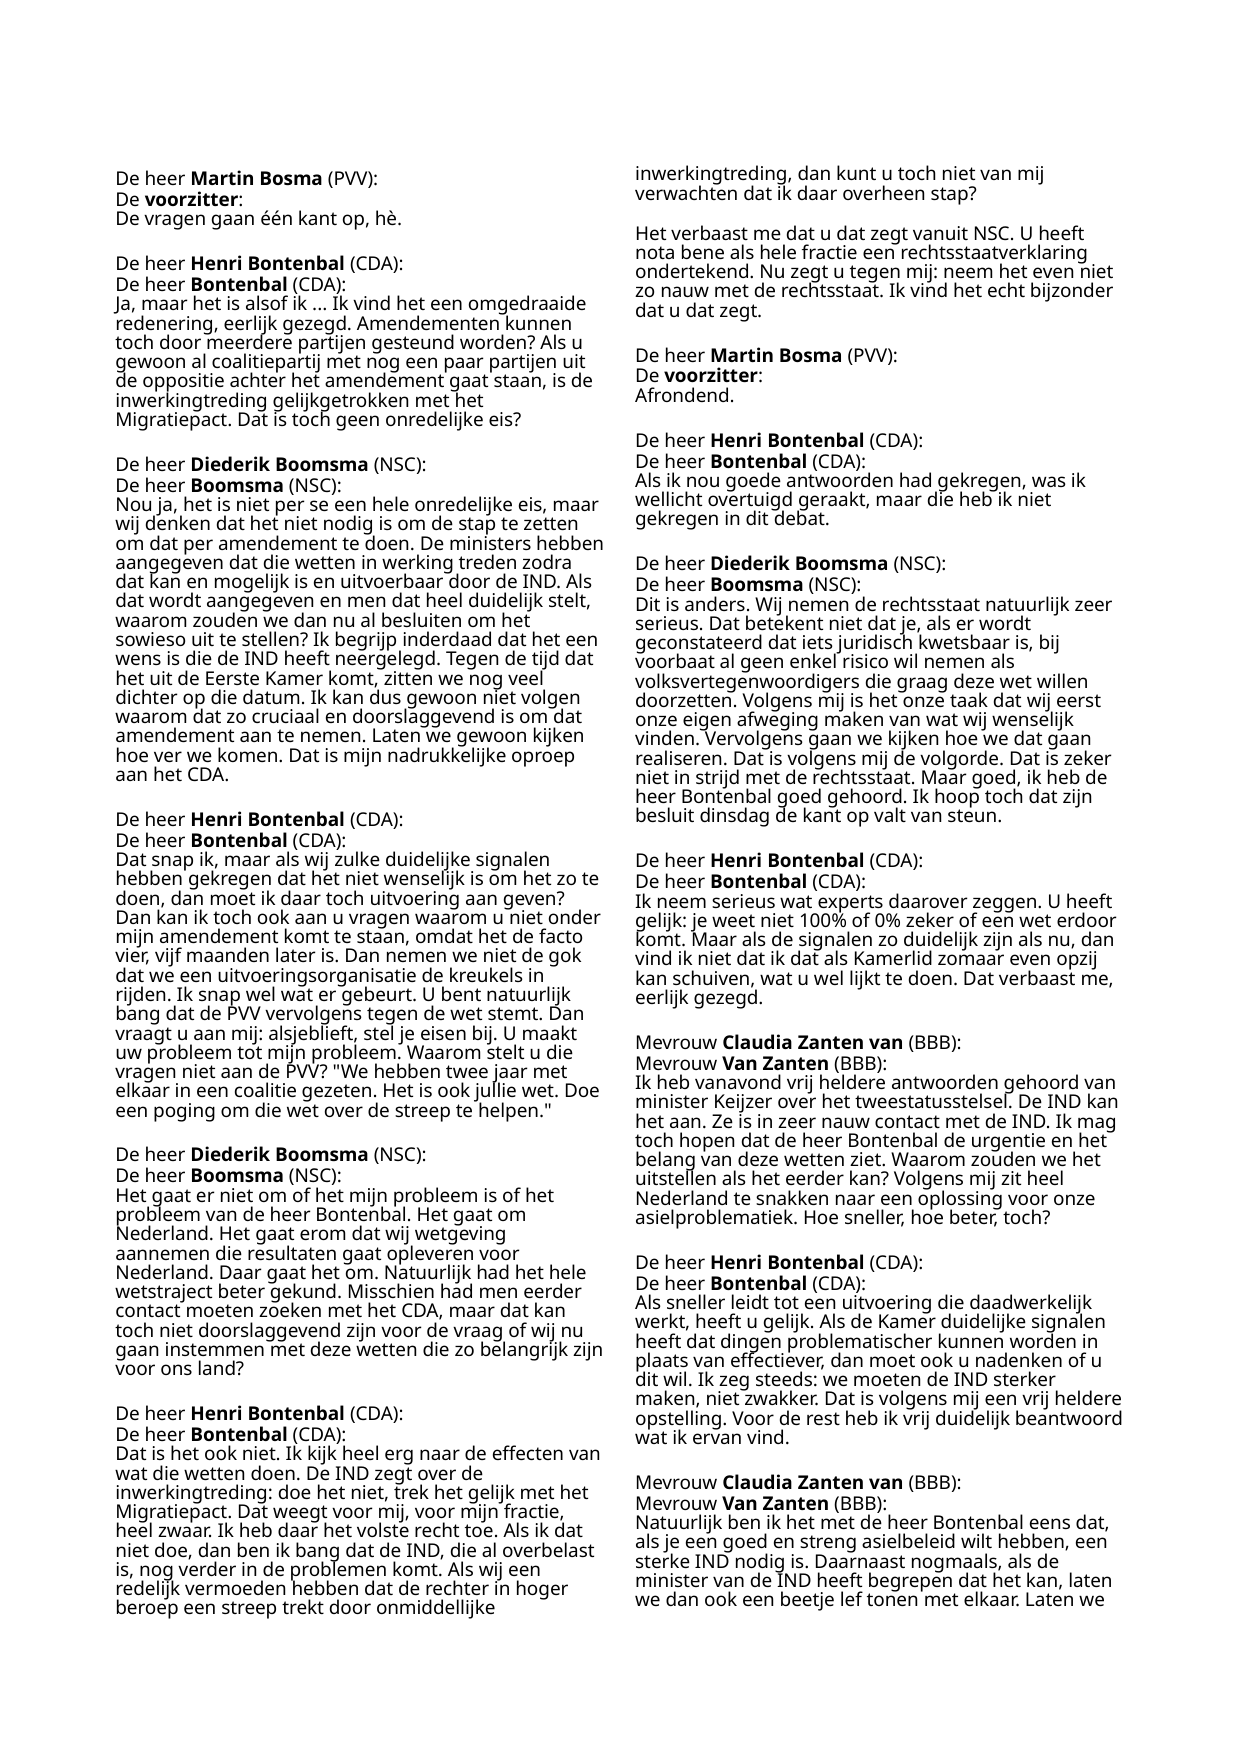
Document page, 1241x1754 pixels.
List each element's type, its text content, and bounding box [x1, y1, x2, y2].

text Natuurlijk ben ik het met de heer Bontenbal eens dat, als je een goed en streng asielbeleid wilt hebben, een sterke IND nodig is. Daarnaast nogmaals, als de minister van de IND heeft begrepen dat het kan, laten we dan ook een beetje lef tonen met elkaar. Laten we [635, 1514, 1125, 1610]
text De heer Boomsma (NSC): [115, 1167, 605, 1187]
text Het gaat er niet om of het mijn probleem is of het probleem van de heer Bontenbal. Het gaat om Nederland. Het gaat erom dat wij wetgeving aannemen die resultaten gaat opleveren voor Nederland. Daar gaat het om. Natuurlijk had het hele wetstraject beter gekund. Misschien had men eerder contact moeten zoeken met het CDA, maar dat kan toch niet doorslaggevend zijn voor de vraag of wij nu gaan instemmen met deze wetten die zo belangrijk zijn voor ons land? [115, 1187, 605, 1379]
text De heer Henri Bontenbal (CDA): [115, 250, 605, 276]
text Als ik nou goede antwoorden had gekregen, was ik wellicht overtuigd geraakt, maar die heb ik niet gekregen in dit debat. [635, 472, 1125, 530]
text De heer Henri Bontenbal (CDA): [115, 806, 605, 832]
text De heer Diederik Boomsma (NSC): [115, 1142, 605, 1167]
text De heer Bontenbal (CDA): [115, 1426, 605, 1445]
text De heer Bontenbal (CDA): [635, 1275, 1125, 1294]
text Mevrouw Van Zanten (BBB): [635, 1495, 1125, 1514]
text De heer Martin Bosma (PVV): [115, 165, 605, 191]
text De heer Boomsma (NSC): [115, 477, 605, 496]
text De heer Henri Bontenbal (CDA): [115, 1400, 605, 1426]
text De heer Diederik Boomsma (NSC): [635, 551, 1125, 576]
text De voorzitter: [635, 367, 1125, 387]
text Als sneller leidt tot een uitvoering die daadwerkelijk werkt, heeft u gelijk. Als de Kamer duidelijke signalen heeft dat dingen problematischer kunnen worden in plaats van effectiever, dan moet ook u nadenken of u dit wil. Ik zeg steeds: we moeten de IND sterker maken, niet zwakker. Dat is volgens mij een vrij heldere opstelling. Voor de rest heb ik vrij duidelijk beantwoord wat ik ervan vind. [635, 1294, 1125, 1448]
text De heer Bontenbal (CDA): [635, 873, 1125, 893]
text Dat snap ik, maar als wij zulke duidelijke signalen hebben gekregen dat het niet wenselijk is om het zo te doen, dan moet ik daar toch uitvoering aan geven? Dan kan ik toch ook aan u vragen waarom u niet onder mijn amendement komt te staan, omdat het de facto vier, vijf maanden later is. Dan nemen we niet de gok dat we een uitvoeringsorganisatie de kreukels in rijden. Ik snap wel wat er gebeurt. U bent natuurlijk bang dat de PVV vervolgens tegen de wet stemt. Dan vraagt u aan mij: alsjeblieft, stel je eisen bij. U maakt uw probleem tot mijn probleem. Waarom stelt u die vragen niet aan de PVV? "We hebben twee jaar met elkaar in een coalitie gezeten. Het is ook jullie wet. Doe een poging om die wet over de streep te helpen." [115, 851, 605, 1121]
text De voorzitter: [115, 191, 605, 210]
text Mevrouw Van Zanten (BBB): [635, 1055, 1125, 1074]
text Ja, maar het is alsof ik ... Ik vind het een omgedraaide redenering, eerlijk gezegd. Amendementen kunnen toch door meerdere partijen gesteund worden? Als u gewoon al coalitiepartij met nog een paar partijen uit de oppositie achter het amendement gaat staan, is de inwerkingtreding gelijkgetrokken met het Migratiepact. Dat is toch geen onredelijke eis? [115, 295, 605, 430]
text De heer Martin Bosma (PVV): [635, 342, 1125, 367]
text De heer Henri Bontenbal (CDA): [635, 427, 1125, 453]
text Dit is anders. Wij nemen de rechtsstaat natuurlijk zeer serieus. Dat betekent niet dat je, als er wordt geconstateerd dat iets juridisch kwetsbaar is, bij voorbaat al geen enkel risico wil nemen als volksvertegenwoordigers die graag deze wet willen doorzetten. Volgens mij is het onze taak dat wij eerst onze eigen afweging maken van wat wij wenselijk vinden. Vervolgens gaan we kijken hoe we dat gaan realiseren. Dat is volgens mij de volgorde. Dat is zeker niet in strijd met de rechtsstaat. Maar goed, ik heb de heer Bontenbal goed gehoord. Ik hoop toch dat zijn besluit dinsdag de kant op valt van steun. [635, 596, 1125, 827]
text Ik heb vanavond vrij heldere antwoorden gehoord van minister Keijzer over het tweestatusstelsel. De IND kan het aan. Ze is in zeer nauw contact met de IND. Ik mag toch hopen dat de heer Bontenbal de urgentie en het belang van deze wetten ziet. Waarom zouden we het uitstellen als het eerder kan? Volgens mij zit heel Nederland te snakken naar een oplossing voor onze asielproblematiek. Hoe sneller, hoe beter, toch? [635, 1074, 1125, 1228]
text Dat is het ook niet. Ik kijk heel erg naar de effecten van wat die wetten doen. De IND zegt over de inwerkingtreding: doe het niet, trek het gelijk met het Migratiepact. Dat weegt voor mij, voor mijn fractie, heel zwaar. Ik heb daar het volste recht toe. Als ik dat niet doe, dan ben ik bang dat de IND, die al overbelast is, nog verder in de problemen komt. Als wij een redelijk vermoeden hebben dat de rechter in hoger beroep een streep trekt door onmiddellijke [115, 1445, 605, 1619]
text Afrondend. [635, 387, 1125, 406]
text Mevrouw Claudia Zanten van (BBB): [635, 1469, 1125, 1495]
text De heer Henri Bontenbal (CDA): [635, 1249, 1125, 1275]
text Mevrouw Claudia Zanten van (BBB): [635, 1029, 1125, 1055]
text De heer Bontenbal (CDA): [635, 453, 1125, 472]
text De heer Henri Bontenbal (CDA): [635, 848, 1125, 873]
text Nou ja, het is niet per se een hele onredelijke eis, maar wij denken dat het niet nodig is om de stap te zetten om dat per amendement te doen. De ministers hebben aangegeven dat die wetten in werking treden zodra dat kan en mogelijk is en uitvoerbaar door de IND. Als dat wordt aangegeven en men dat heel duidelijk stelt, waarom zouden we dan nu al besluiten om het sowieso uit te stellen? Ik begrijp inderdaad dat het een wens is die de IND heeft neergelegd. Tegen de tijd dat het uit de Eerste Kamer komt, zitten we nog veel dichter op die datum. Ik kan dus gewoon niet volgen waarom dat zo cruciaal en doorslaggevend is om dat amendement aan te nemen. Laten we gewoon kijken hoe ver we komen. Dat is mijn nadrukkelijke oproep aan het CDA. [115, 496, 605, 785]
text De vragen gaan één kant op, hè. [115, 210, 605, 229]
text De heer Bontenbal (CDA): [115, 276, 605, 295]
text De heer Bontenbal (CDA): [115, 832, 605, 851]
text inwerkingtreding, dan kunt u toch niet van mij verwachten dat ik daar overheen stap? [635, 165, 1125, 204]
text De heer Diederik Boomsma (NSC): [115, 451, 605, 477]
text Het verbaast me dat u dat zegt vanuit NSC. U heeft nota bene als hele fractie een rechtsstaatverklaring ondertekend. Nu zegt u tegen mij: neem het even niet zo nauw met de rechtsstaat. Ik vind het echt bijzonder dat u dat zegt. [635, 224, 1125, 321]
text De heer Boomsma (NSC): [635, 576, 1125, 596]
text Ik neem serieus wat experts daarover zeggen. U heeft gelijk: je weet niet 100% of 0% zeker of een wet erdoor komt. Maar als de signalen zo duidelijk zijn als nu, dan vind ik niet dat ik dat als Kamerlid zomaar even opzij kan schuiven, wat u wel lijkt te doen. Dat verbaast me, eerlijk gezegd. [635, 893, 1125, 1008]
